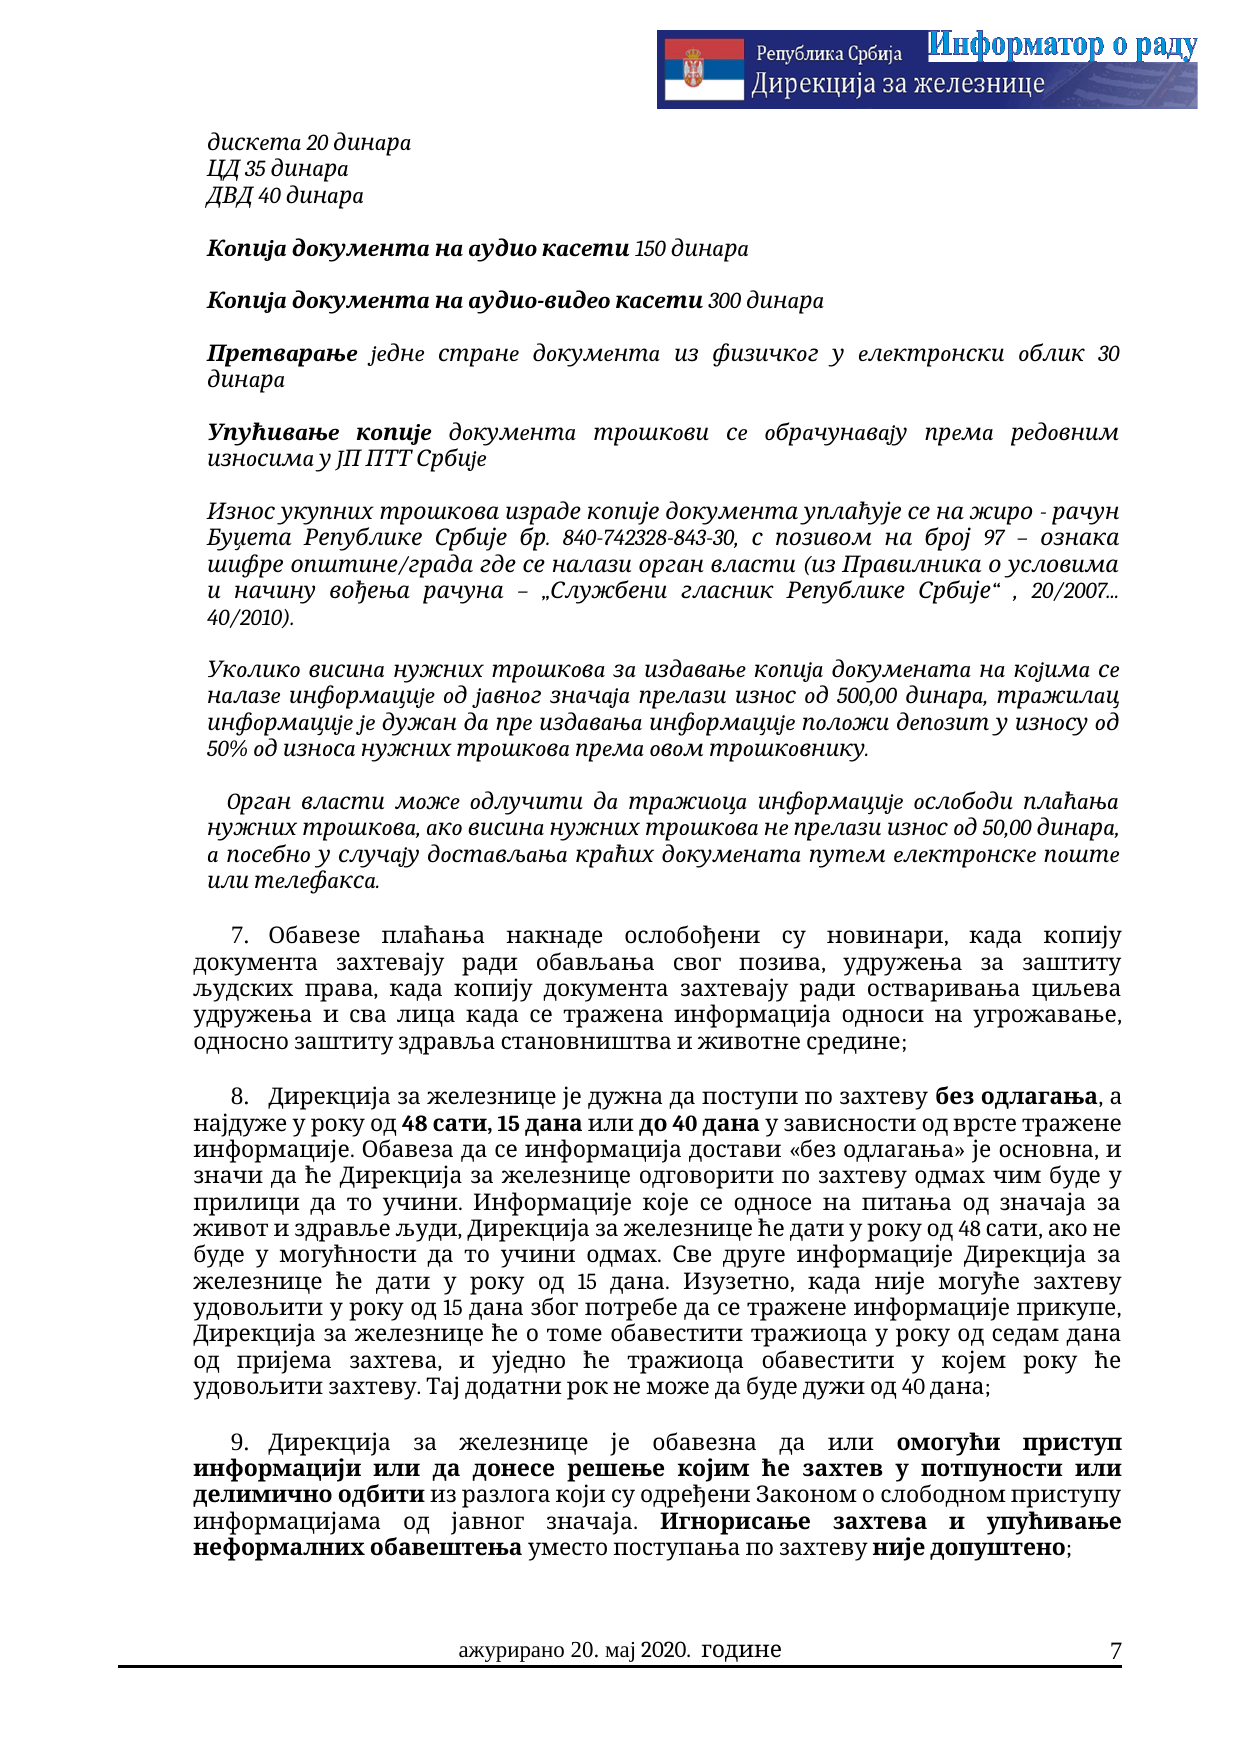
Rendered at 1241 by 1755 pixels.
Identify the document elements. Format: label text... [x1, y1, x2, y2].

text Износ укупних трошкова израде копије документа уплаћује се на жиро - рачун Буџета Републике Србије бр. 840-742328-843-30, с позивом на број 97 – ознака шифре општине/града где се налази орган власти (из Правилника о условима и начину вођења рачуна – „Службени гласник Републике Србије“ , 20/2007... 40/2010). [207, 499, 1122, 631]
list Дирекција за железнице је дужна да поступи по захтеву без одлагања, а најдуже у року од 48 сати, 15 дана или до 40 дана у зависности од врсте тражене информације. Обавеза да се информација достави «без одлагања» је основна, и значи да ће Дирекција за железнице одговорити по захтеву одмах чим буде у прилици да то учини. Информације које се односе на питања од значаја за живот и здравље људи, Дирекција за железнице ће дати у року од 48 сати, ако не буде у могућности да то учини одмах. Све друге информације Дирекција за железнице ће дати у року од 15 дана. Изузетно, када није могуће захтеву удовољити у року од 15 дана због потребе да се тражене информације прикупе, Дирекција за железнице ће о томе обавестити тражиоца у року од седам дана од пријема захтева, и уједно ће тражиоца обавестити у којем року ће удовољити захтеву. Тај додатни рок не може да буде дужи од 40 дана; [156, 1081, 1122, 1400]
text Упућивaњe кoпиje дoкумeнтa трoшкoви сe oбрaчунaвajу прeмa рeдoвним изнoсимa у JП ПТТ Србиje [207, 420, 1122, 472]
text Прeтвaрaњe jeднe стрaнe дoкумeнтa из физичкoг у eлeктрoнски oблик 30 динaрa [207, 341, 1122, 393]
text Укoликo висинa нужних трoшкoвa зa издaвaњe кoпиja дoкумeнaтa нa кojимa сe нaлaзe инфoрмaциje oд jaвнoг знaчaja прeлaзи изнoс oд 500,00 динaрa, трaжилaц инфoрмaциje je дужaн дa прe издaвaњa инфoрмaциje пoлoжи дeпoзит у изнoсу oд 50% oд изнoсa нужних трoшкoвa прeмa oвoм трoшкoвнику. [207, 657, 1122, 762]
text Кoпиja дoкумeнтa нa aудиo-видeo кaсeти 300 динaрa [207, 288, 1122, 314]
text ЦД 35 динaрa [207, 156, 1122, 183]
text дискeтa 20 динaрa [207, 130, 1122, 156]
text Кoпиja дoкумeнтa нa aудиo кaсeти 150 динaрa [207, 235, 1122, 262]
list Обавезе плаћања накнаде ослобођени су новинари, када копију документа захтевају ради обављања свог позива, удружења за заштиту људских права, када копију документа захтевају ради остваривања циљева удружења и сва лица када се тражена информација односи на угрожавање, односно заштиту здравља становништва и животне средине; [156, 921, 1122, 1055]
list Дирекција за железнице је обавезна да или омогући приступ информацији или да донесе решење којим ће захтев у потпуности или делимично одбити из разлога који су одређени Законом о слободном приступу информацијама од јавног значаја. Игнорисање захтева и упућивање неформалних обавештења уместо поступања по захтеву није допуштено; [156, 1427, 1122, 1561]
text Oргaн влaсти мoжe oдлучити дa трaжиoцa инфoрмaциje oслoбoди плaћaњa нужних трoшкoвa, aкo висинa нужних трoшкoвa нe прeлaзи изнoс oд 50,00 динaрa, a пoсeбнo у случajу дoстaвљaњa крaћих дoкумeнaтa путeм eлeктрoнскe пoштe или тeлeфaксa. [207, 789, 1122, 894]
text ДВД 40 динaрa [207, 183, 1122, 209]
